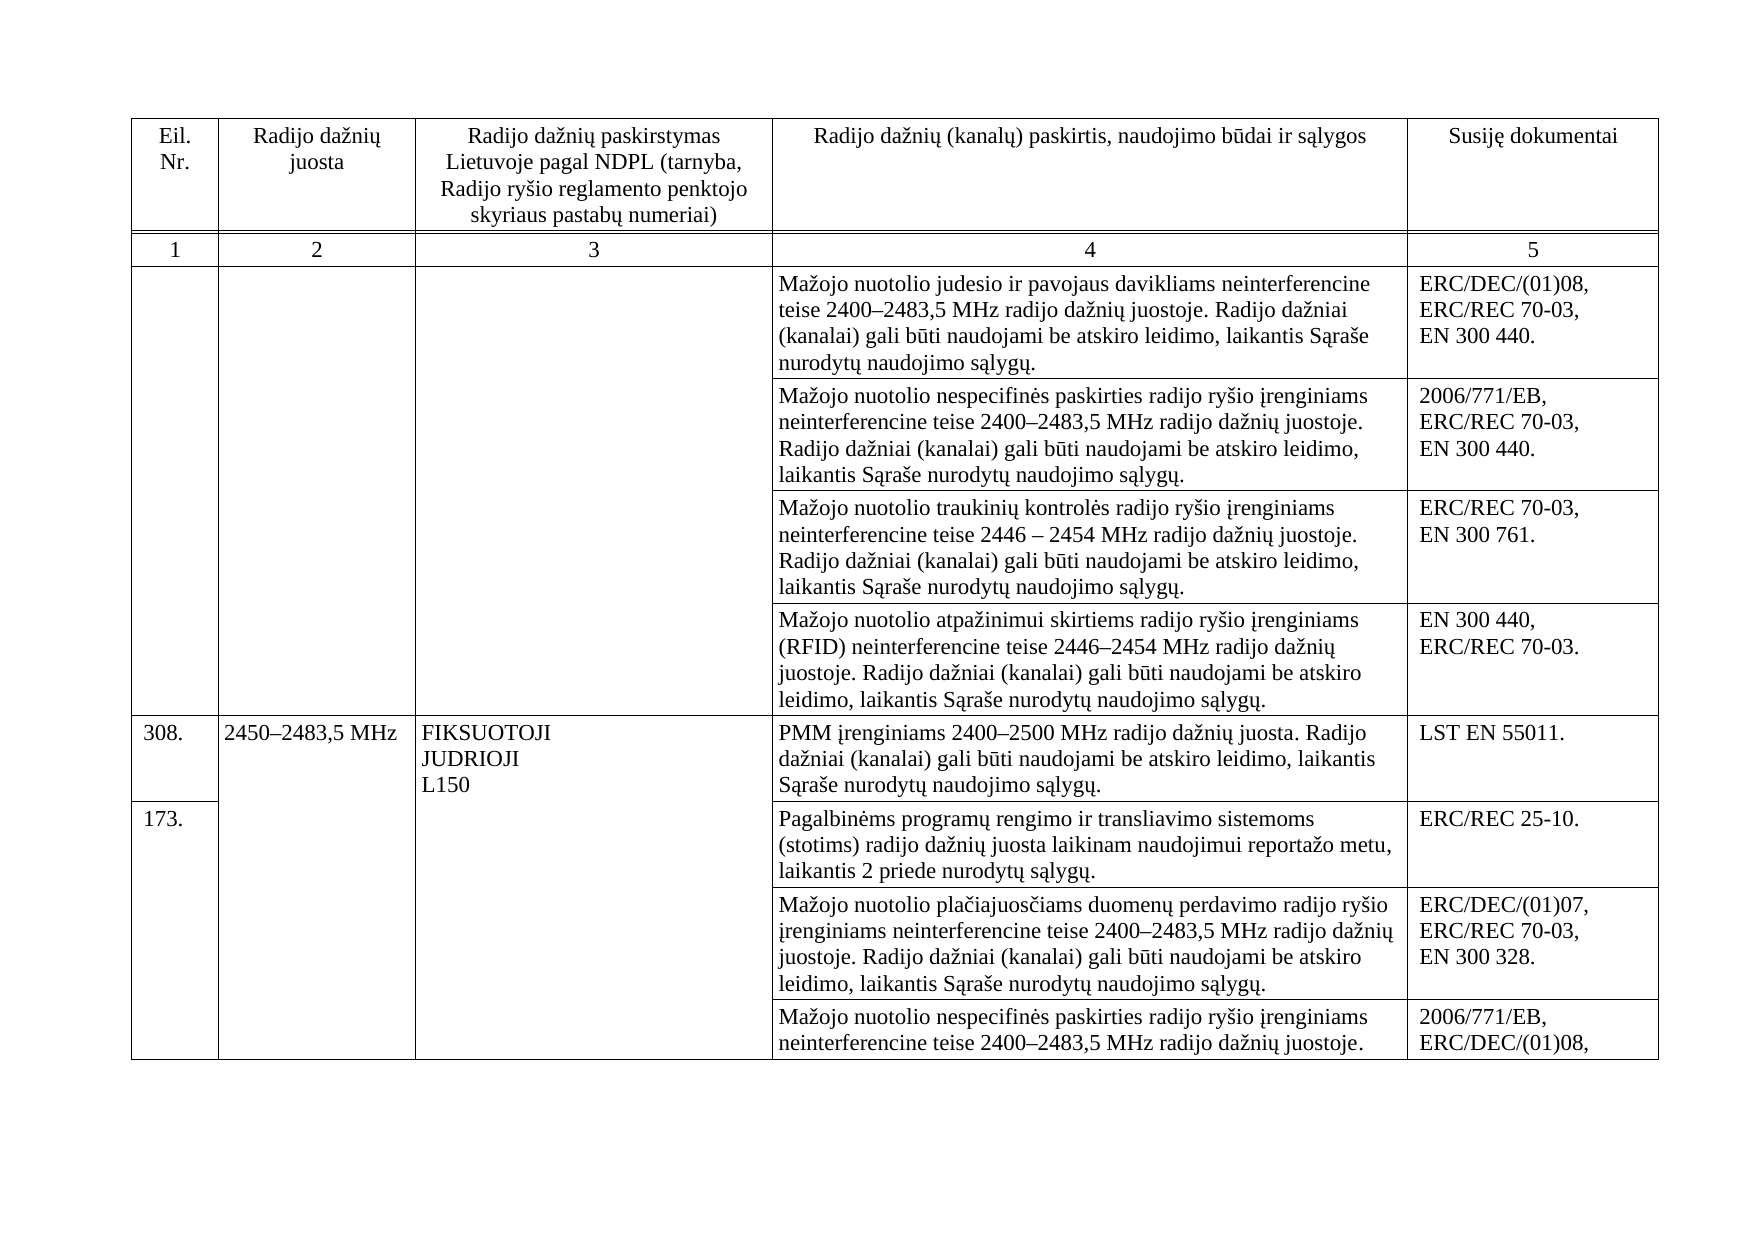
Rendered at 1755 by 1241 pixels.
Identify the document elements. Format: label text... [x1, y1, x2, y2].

table_cell [132, 267, 218, 715]
table_cell Mažojo nuotolio nespecifinės paskirties radijo ryšio įrenginiams neinterferencine teise 2400–2483,5 MHz radijo dažnių juostoje. [773, 1000, 1407, 1059]
table_cell 2006/771/EB, ERC/DEC/(01)08, [1408, 1000, 1658, 1059]
table_cell ERC/DEC/(01)07, ERC/REC 70-03, EN 300 328. [1408, 888, 1658, 999]
table_cell 2006/771/EB, ERC/REC 70-03, EN 300 440. [1408, 379, 1658, 490]
table_cell Mažojo nuotolio nespecifinės paskirties radijo ryšio įrenginiams neinterferencine teise 2400–2483,5 MHz radijo dažnių juostoje. Radijo dažniai (kanalai) gali būti naudojami be atskiro leidimo, laikantis Sąraše nurodytų naudojimo sąlygų. [773, 379, 1407, 490]
table_header Radijo dažnių (kanalų) paskirtis, naudojimo būdai ir sąlygos [773, 119, 1407, 230]
table_header Radijo dažnių juosta [219, 119, 415, 230]
table_cell LST EN 55011. [1408, 716, 1658, 801]
table_header Radijo dažnių paskirstymas Lietuvoje pagal NDPL (tarnyba, Radijo ryšio reglamento penktojo skyriaus pastabų numeriai) [416, 119, 772, 230]
table_cell Mažojo nuotolio atpažinimui skirtiems radijo ryšio įrenginiams (RFID) neinterferencine teise 2446–2454 MHz radijo dažnių juostoje. Radijo dažniai (kanalai) gali būti naudojami be atskiro leidimo, laikantis Sąraše nurodytų naudojimo sąlygų. [773, 604, 1407, 715]
table_cell FIKSUOTOJI JUDRIOJI L150 [416, 716, 772, 1059]
table_header Eil. Nr. [132, 119, 218, 230]
table_cell 173. [132, 802, 218, 1059]
table_cell ERC/REC 70-03, EN 300 761. [1408, 491, 1658, 603]
table_cell Mažojo nuotolio plačiajuosčiams duomenų perdavimo radijo ryšio įrenginiams neinterferencine teise 2400–2483,5 MHz radijo dažnių juostoje. Radijo dažniai (kanalai) gali būti naudojami be atskiro leidimo, laikantis Sąraše nurodytų naudojimo sąlygų. [773, 888, 1407, 999]
table_cell [219, 267, 415, 715]
table_cell Pagalbinėms programų rengimo ir transliavimo sistemoms (stotims) radijo dažnių juosta laikinam naudojimui reportažo metu, laikantis 2 priede nurodytų sąlygų. [773, 802, 1407, 887]
table_cell 4 [773, 234, 1407, 266]
table_cell 1 [132, 234, 218, 266]
table_header Susiję dokumentai [1408, 119, 1658, 230]
table_cell Mažojo nuotolio judesio ir pavojaus davikliams neinterferencine teise 2400–2483,5 MHz radijo dažnių juostoje. Radijo dažniai (kanalai) gali būti naudojami be atskiro leidimo, laikantis Sąraše nurodytų naudojimo sąlygų. [773, 267, 1407, 378]
table_cell PMM įrenginiams 2400–2500 MHz radijo dažnių juosta. Radijo dažniai (kanalai) gali būti naudojami be atskiro leidimo, laikantis Sąraše nurodytų naudojimo sąlygų. [773, 716, 1407, 801]
table_cell 2 [219, 234, 415, 266]
table_cell 3 [416, 234, 772, 266]
table_cell ERC/REC 25-10. [1408, 802, 1658, 887]
table_cell [416, 267, 772, 715]
table_cell 308. [132, 716, 218, 801]
table_cell EN 300 440, ERC/REC 70-03. [1408, 604, 1658, 715]
table_cell ERC/DEC/(01)08, ERC/REC 70-03, EN 300 440. [1408, 267, 1658, 378]
table_cell Mažojo nuotolio traukinių kontrolės radijo ryšio įrenginiams neinterferencine teise 2446 – 2454 MHz radijo dažnių juostoje. Radijo dažniai (kanalai) gali būti naudojami be atskiro leidimo, laikantis Sąraše nurodytų naudojimo sąlygų. [773, 491, 1407, 603]
table_cell 5 [1408, 234, 1658, 266]
table_cell 2450–2483,5 MHz [219, 716, 415, 1059]
